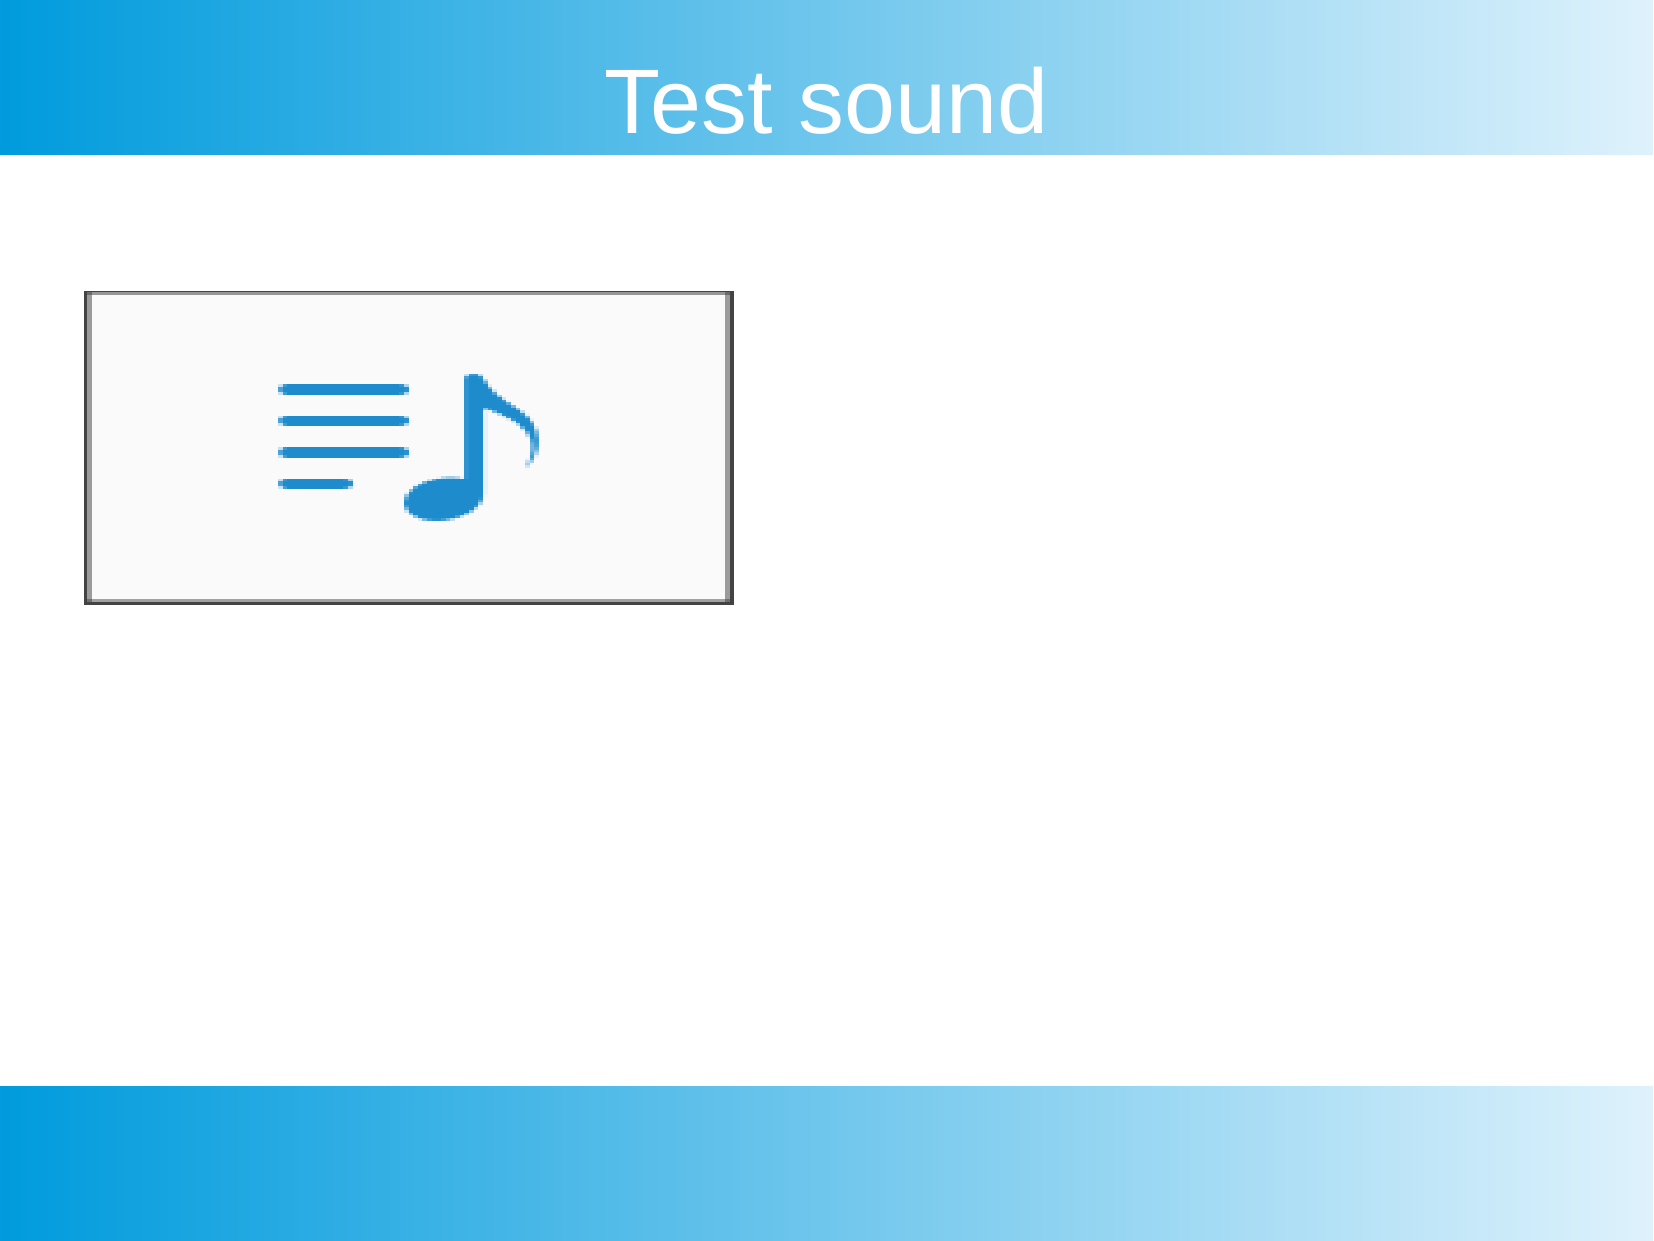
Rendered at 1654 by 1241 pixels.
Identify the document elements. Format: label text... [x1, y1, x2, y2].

title Test sound [82, 49, 1571, 155]
text_box [82, 290, 736, 606]
